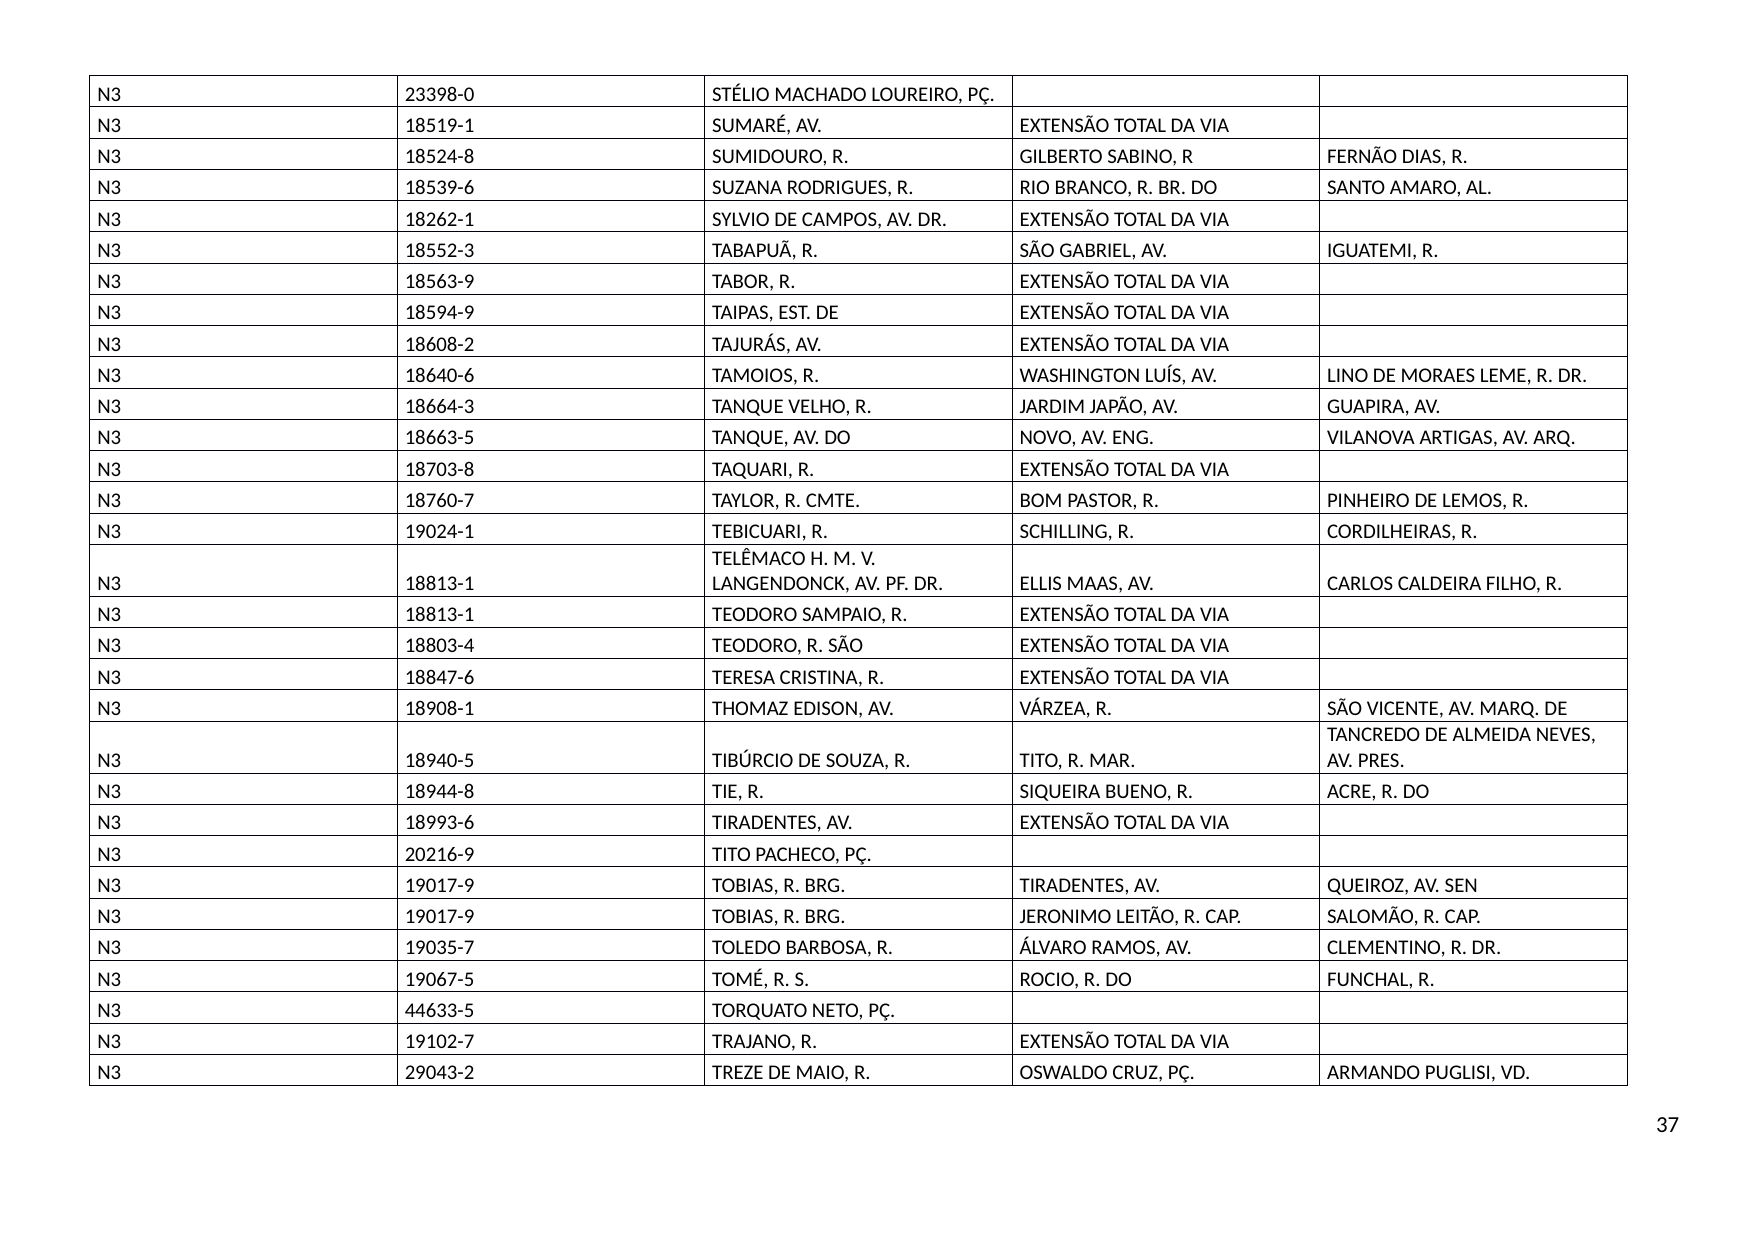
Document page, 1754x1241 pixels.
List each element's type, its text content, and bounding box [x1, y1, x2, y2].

table_cell PINHEIRO DE LEMOS, R. [1320, 482, 1627, 512]
table_cell FUNCHAL, R. [1320, 961, 1627, 991]
table_cell LINO DE MORAES LEME, R. DR. [1320, 357, 1627, 387]
table_cell N3 [90, 76, 397, 106]
table_cell TEBICUARI, R. [705, 514, 1012, 544]
table_cell 18813-1 [398, 597, 704, 627]
table_cell TANQUE, AV. DO [705, 420, 1012, 450]
table_cell N3 [90, 961, 397, 991]
table_cell RIO BRANCO, R. BR. DO [1013, 170, 1319, 200]
table_cell N3 [90, 899, 397, 929]
table_cell 18563-9 [398, 264, 704, 294]
table_cell N3 [90, 597, 397, 627]
table_cell ELLIS MAAS, AV. [1013, 545, 1319, 596]
table_cell 18640-6 [398, 357, 704, 387]
table_cell TORQUATO NETO, PÇ. [705, 992, 1012, 1022]
table_cell 19035-7 [398, 930, 704, 960]
table_cell 44633-5 [398, 992, 704, 1022]
table_cell 23398-0 [398, 76, 704, 106]
table_cell TOLEDO BARBOSA, R. [705, 930, 1012, 960]
table_cell BOM PASTOR, R. [1013, 482, 1319, 512]
table_cell TAJURÁS, AV. [705, 326, 1012, 356]
table_cell [1320, 326, 1627, 356]
table_cell 29043-2 [398, 1055, 704, 1085]
table_cell 18663-5 [398, 420, 704, 450]
table_cell [1320, 659, 1627, 689]
table_cell [1320, 836, 1627, 866]
table_cell 18608-2 [398, 326, 704, 356]
table_cell [1320, 295, 1627, 325]
table_cell [1320, 264, 1627, 294]
table_cell TAYLOR, R. CMTE. [705, 482, 1012, 512]
table_cell TELÊMACO H. M. V. LANGENDONCK, AV. PF. DR. [705, 545, 1012, 596]
table_cell N3 [90, 774, 397, 804]
table_cell TIBÚRCIO DE SOUZA, R. [705, 722, 1012, 772]
table_cell JARDIM JAPÃO, AV. [1013, 389, 1319, 419]
table_cell TERESA CRISTINA, R. [705, 659, 1012, 689]
table_cell 18944-8 [398, 774, 704, 804]
table_cell 18993-6 [398, 805, 704, 835]
table_cell 19017-9 [398, 867, 704, 897]
table_cell 18847-6 [398, 659, 704, 689]
table_cell EXTENSÃO TOTAL DA VIA [1013, 201, 1319, 231]
table_cell N3 [90, 514, 397, 544]
table_cell EXTENSÃO TOTAL DA VIA [1013, 264, 1319, 294]
table_cell TANCREDO DE ALMEIDA NEVES, AV. PRES. [1320, 722, 1627, 772]
table_cell 19024-1 [398, 514, 704, 544]
table_cell 18539-6 [398, 170, 704, 200]
table_cell EXTENSÃO TOTAL DA VIA [1013, 659, 1319, 689]
table_cell SUMIDOURO, R. [705, 139, 1012, 169]
table_cell [1320, 76, 1627, 106]
table_cell JERONIMO LEITÃO, R. CAP. [1013, 899, 1319, 929]
table_cell [1320, 628, 1627, 658]
table_cell ARMANDO PUGLISI, VD. [1320, 1055, 1627, 1085]
table_cell FERNÃO DIAS, R. [1320, 139, 1627, 169]
table_cell VILANOVA ARTIGAS, AV. ARQ. [1320, 420, 1627, 450]
table_cell EXTENSÃO TOTAL DA VIA [1013, 1024, 1319, 1054]
table_cell N3 [90, 295, 397, 325]
table_cell EXTENSÃO TOTAL DA VIA [1013, 326, 1319, 356]
table_cell TABAPUÃ, R. [705, 232, 1012, 262]
table_cell 18664-3 [398, 389, 704, 419]
table_cell ACRE, R. DO [1320, 774, 1627, 804]
table_cell SUMARÉ, AV. [705, 107, 1012, 137]
table_cell 18594-9 [398, 295, 704, 325]
table_cell N3 [90, 930, 397, 960]
table_cell N3 [90, 690, 397, 721]
table_cell N3 [90, 659, 397, 689]
table_cell CLEMENTINO, R. DR. [1320, 930, 1627, 960]
table_cell TABOR, R. [705, 264, 1012, 294]
table_cell TAIPAS, EST. DE [705, 295, 1012, 325]
table_cell TOBIAS, R. BRG. [705, 867, 1012, 897]
table_cell [1320, 805, 1627, 835]
table_cell IGUATEMI, R. [1320, 232, 1627, 262]
table_cell EXTENSÃO TOTAL DA VIA [1013, 295, 1319, 325]
table_cell 18813-1 [398, 545, 704, 596]
table_cell N3 [90, 170, 397, 200]
table_cell N3 [90, 420, 397, 450]
table_cell N3 [90, 1055, 397, 1085]
table_cell NOVO, AV. ENG. [1013, 420, 1319, 450]
table_cell N3 [90, 722, 397, 772]
table_cell N3 [90, 232, 397, 262]
table_cell 18803-4 [398, 628, 704, 658]
table_cell N3 [90, 482, 397, 512]
table_cell [1320, 107, 1627, 137]
table_cell EXTENSÃO TOTAL DA VIA [1013, 805, 1319, 835]
table_cell [1320, 201, 1627, 231]
table_cell 20216-9 [398, 836, 704, 866]
table_cell N3 [90, 107, 397, 137]
table_cell [1320, 1024, 1627, 1054]
table_cell N3 [90, 1024, 397, 1054]
table_cell ROCIO, R. DO [1013, 961, 1319, 991]
table_cell TITO, R. MAR. [1013, 722, 1319, 772]
table_cell 19017-9 [398, 899, 704, 929]
table_cell N3 [90, 264, 397, 294]
table_cell GILBERTO SABINO, R [1013, 139, 1319, 169]
table_cell SYLVIO DE CAMPOS, AV. DR. [705, 201, 1012, 231]
table_cell 19102-7 [398, 1024, 704, 1054]
table_cell N3 [90, 836, 397, 866]
table_cell 19067-5 [398, 961, 704, 991]
table_cell SIQUEIRA BUENO, R. [1013, 774, 1319, 804]
table_cell TOMÉ, R. S. [705, 961, 1012, 991]
table_cell 18262-1 [398, 201, 704, 231]
table_cell VÁRZEA, R. [1013, 690, 1319, 721]
table_cell CORDILHEIRAS, R. [1320, 514, 1627, 544]
table_cell EXTENSÃO TOTAL DA VIA [1013, 451, 1319, 481]
table_cell TIRADENTES, AV. [705, 805, 1012, 835]
table_cell TREZE DE MAIO, R. [705, 1055, 1012, 1085]
table_cell SÃO GABRIEL, AV. [1013, 232, 1319, 262]
table_cell SANTO AMARO, AL. [1320, 170, 1627, 200]
table_cell QUEIROZ, AV. SEN [1320, 867, 1627, 897]
table_cell TOBIAS, R. BRG. [705, 899, 1012, 929]
table_cell EXTENSÃO TOTAL DA VIA [1013, 107, 1319, 137]
table_cell N3 [90, 992, 397, 1022]
table_cell [1320, 597, 1627, 627]
table_cell 18552-3 [398, 232, 704, 262]
table_cell 18703-8 [398, 451, 704, 481]
table_cell TIRADENTES, AV. [1013, 867, 1319, 897]
table_cell SALOMÃO, R. CAP. [1320, 899, 1627, 929]
table_cell TANQUE VELHO, R. [705, 389, 1012, 419]
table_cell CARLOS CALDEIRA FILHO, R. [1320, 545, 1627, 596]
table_cell WASHINGTON LUÍS, AV. [1013, 357, 1319, 387]
table_cell ÁLVARO RAMOS, AV. [1013, 930, 1319, 960]
table_cell [1013, 76, 1319, 106]
table_cell [1013, 836, 1319, 866]
table_cell N3 [90, 201, 397, 231]
table_cell [1320, 451, 1627, 481]
table_cell [1013, 992, 1319, 1022]
table_cell OSWALDO CRUZ, PÇ. [1013, 1055, 1319, 1085]
table_cell EXTENSÃO TOTAL DA VIA [1013, 628, 1319, 658]
table_cell N3 [90, 545, 397, 596]
table_cell TRAJANO, R. [705, 1024, 1012, 1054]
table_cell TIE, R. [705, 774, 1012, 804]
table_cell 18940-5 [398, 722, 704, 772]
table_cell N3 [90, 389, 397, 419]
table_cell N3 [90, 805, 397, 835]
table_cell N3 [90, 628, 397, 658]
table_cell THOMAZ EDISON, AV. [705, 690, 1012, 721]
table_cell 18760-7 [398, 482, 704, 512]
table_cell 18524-8 [398, 139, 704, 169]
table_cell GUAPIRA, AV. [1320, 389, 1627, 419]
table_cell N3 [90, 139, 397, 169]
table_cell TAQUARI, R. [705, 451, 1012, 481]
table_cell EXTENSÃO TOTAL DA VIA [1013, 597, 1319, 627]
table_cell STÉLIO MACHADO LOUREIRO, PÇ. [705, 76, 1012, 106]
table_cell N3 [90, 451, 397, 481]
table_cell [1320, 992, 1627, 1022]
table_cell TAMOIOS, R. [705, 357, 1012, 387]
table_cell TEODORO, R. SÃO [705, 628, 1012, 658]
table_cell SCHILLING, R. [1013, 514, 1319, 544]
table_cell SÃO VICENTE, AV. MARQ. DE [1320, 690, 1627, 721]
table_cell 18908-1 [398, 690, 704, 721]
table_cell TEODORO SAMPAIO, R. [705, 597, 1012, 627]
table_cell N3 [90, 326, 397, 356]
table_cell SUZANA RODRIGUES, R. [705, 170, 1012, 200]
table_cell N3 [90, 357, 397, 387]
table_cell 18519-1 [398, 107, 704, 137]
table_cell TITO PACHECO, PÇ. [705, 836, 1012, 866]
table_cell N3 [90, 867, 397, 897]
